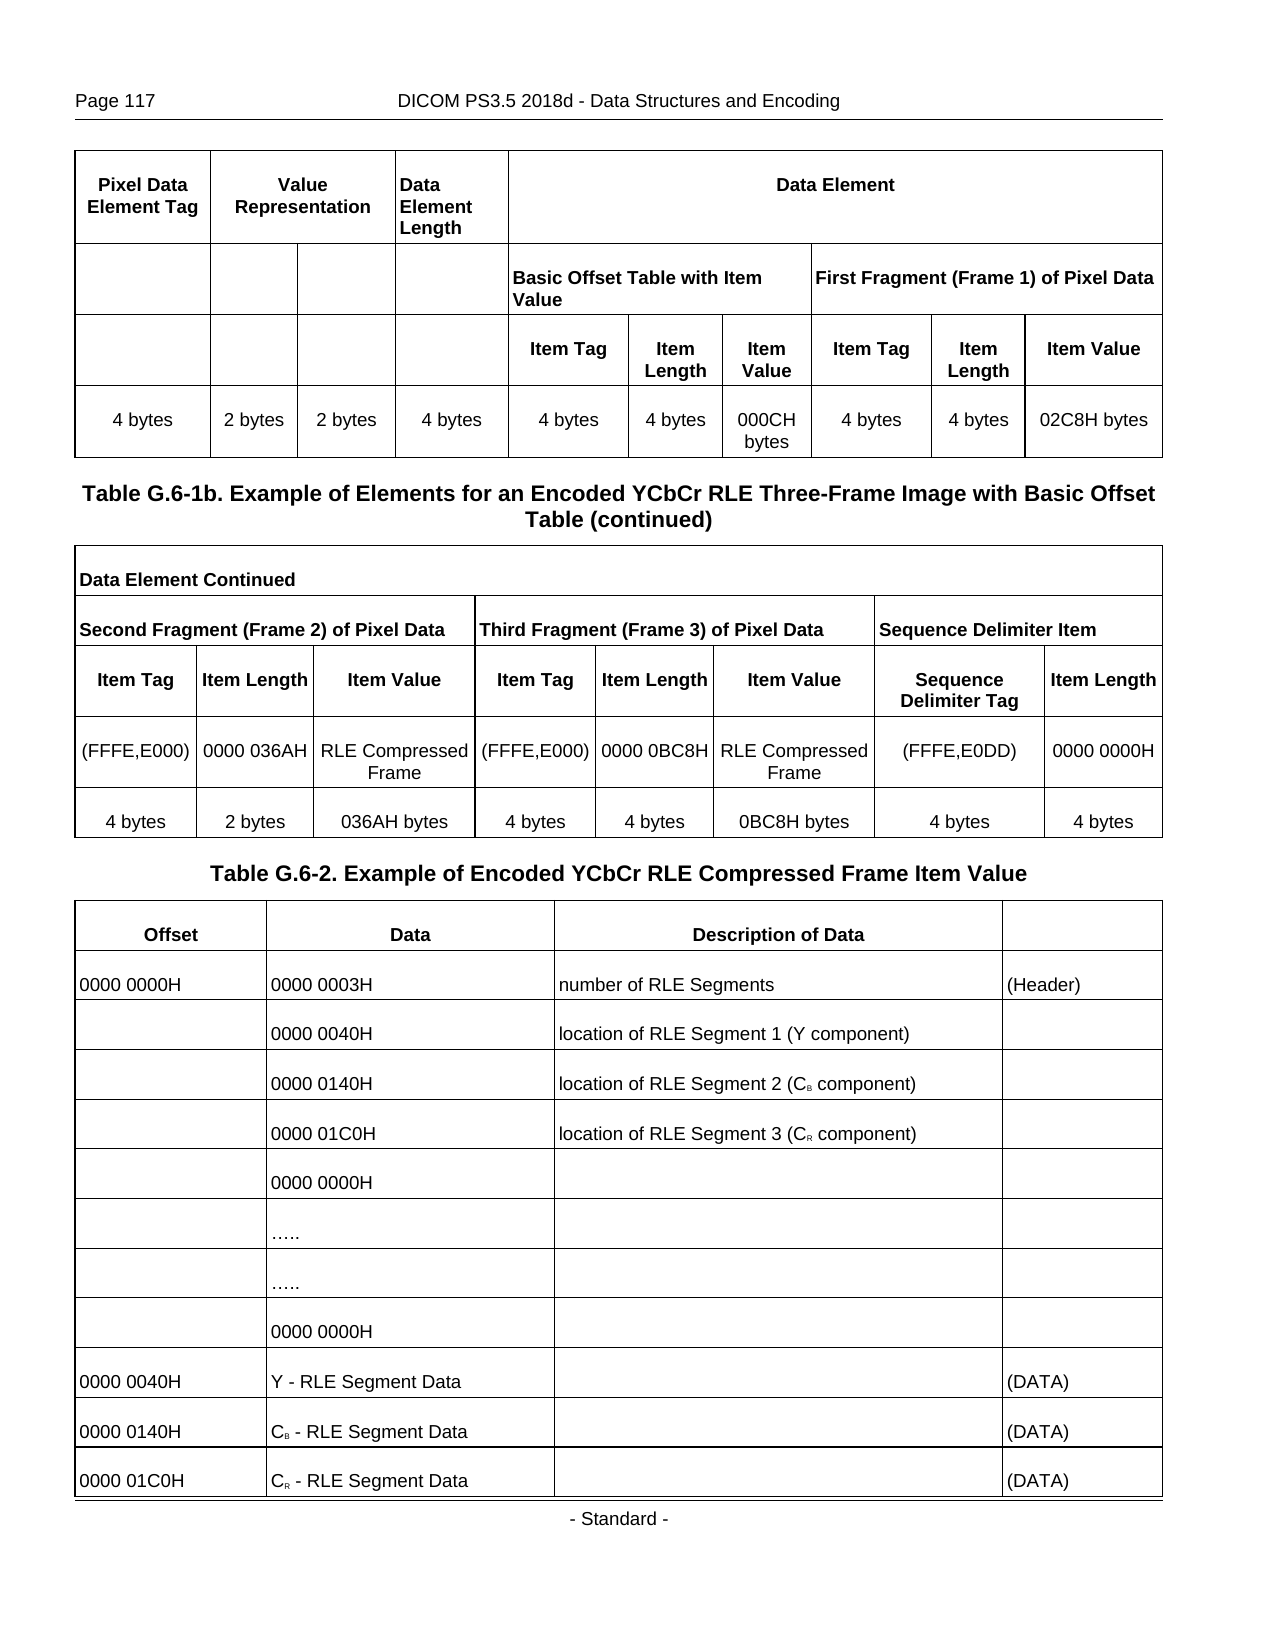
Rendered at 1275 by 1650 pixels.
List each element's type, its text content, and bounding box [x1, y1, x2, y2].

table_cell [1003, 1199, 1162, 1248]
table_cell 4 bytes [629, 386, 722, 457]
table_cell Sequence Delimiter Item [875, 596, 1162, 645]
table_cell ….. [267, 1249, 554, 1297]
table_cell location of RLE Segment 3 (CR component) [555, 1100, 1002, 1148]
text Table G.6-2. Example of Encoded YCbCr RLE Compressed Frame Item Value [75, 860, 1162, 886]
table_cell [1003, 1149, 1162, 1198]
table_cell number of RLE Segments [555, 951, 1002, 999]
table_cell 2 bytes [298, 386, 395, 457]
table_cell [211, 315, 297, 385]
table_cell 0000 0BC8H [596, 717, 713, 787]
table_header Pixel Data Element Tag [76, 151, 210, 243]
table_cell [76, 1050, 266, 1098]
table_cell location of RLE Segment 1 (Y component) [555, 1000, 1002, 1049]
table_header [1003, 901, 1162, 949]
table_cell RLE Compressed Frame [714, 717, 874, 787]
table_cell [76, 1199, 266, 1248]
table_cell 4 bytes [932, 386, 1024, 457]
table_cell Item Length [596, 646, 713, 716]
table_cell 4 bytes [812, 386, 931, 457]
table_cell 4 bytes [76, 788, 196, 837]
table_cell (DATA) [1003, 1348, 1162, 1397]
table_cell (Header) [1003, 951, 1162, 999]
table_cell Y - RLE Segment Data [267, 1348, 554, 1397]
table_cell [555, 1149, 1002, 1198]
table_cell 0000 0000H [76, 951, 266, 999]
table_cell 02C8H bytes [1026, 386, 1162, 457]
table_cell [396, 244, 508, 314]
table_header Value Representation [211, 151, 395, 243]
table_cell location of RLE Segment 2 (CB component) [555, 1050, 1002, 1098]
table_cell Item Length [629, 315, 722, 385]
table_cell 4 bytes [476, 788, 595, 837]
table_header Description of Data [555, 901, 1002, 949]
table_cell 4 bytes [76, 386, 210, 457]
table_cell 036AH bytes [314, 788, 474, 837]
table_cell 0000 0003H [267, 951, 554, 999]
table_cell 0000 0000H [267, 1149, 554, 1198]
table_cell [76, 1298, 266, 1347]
table_cell 0000 0140H [267, 1050, 554, 1098]
table_cell [76, 315, 210, 385]
table_cell [76, 1100, 266, 1148]
table_cell [555, 1348, 1002, 1397]
table_header Data Element Length [396, 151, 508, 243]
table_cell 0000 01C0H [267, 1100, 554, 1148]
text Table G.6-1b. Example of Elements for an Encoded YCbCr RLE Three-Frame Image with Basic Offset Table (continued) [75, 480, 1162, 532]
table_cell Item Value [1026, 315, 1162, 385]
table_cell [1003, 1100, 1162, 1148]
table_cell [1003, 1298, 1162, 1347]
table_cell Item Length [932, 315, 1024, 385]
table_cell Item Tag [476, 646, 595, 716]
table_cell 4 bytes [875, 788, 1044, 837]
table_cell (FFFE,E000) [76, 717, 196, 787]
table_cell 2 bytes [197, 788, 313, 837]
table_cell CB - RLE Segment Data [267, 1398, 554, 1446]
table_cell 4 bytes [1045, 788, 1162, 837]
table_cell [76, 244, 210, 314]
table_cell 0000 0000H [1045, 717, 1162, 787]
table_cell 0000 0040H [76, 1348, 266, 1397]
table_cell Basic Offset Table with Item Value [509, 244, 811, 314]
table_cell [298, 315, 395, 385]
table_cell Item Length [197, 646, 313, 716]
table_cell 2 bytes [211, 386, 297, 457]
table_cell [555, 1298, 1002, 1347]
table_cell Sequence Delimiter Tag [875, 646, 1044, 716]
table_header Data Element [509, 151, 1162, 243]
table_cell 0000 0000H [267, 1298, 554, 1347]
table_cell [76, 1249, 266, 1297]
table_cell 0000 0140H [76, 1398, 266, 1446]
table_cell Item Tag [509, 315, 628, 385]
table_cell Item Tag [812, 315, 931, 385]
table_cell [76, 1149, 266, 1198]
table_cell [211, 244, 297, 314]
table_cell 0000 01C0H [76, 1448, 266, 1496]
table_cell (DATA) [1003, 1398, 1162, 1446]
table_header Data Element Continued [76, 546, 1162, 595]
table_cell [555, 1199, 1002, 1248]
table_cell Item Value [314, 646, 474, 716]
table_cell 0000 036AH [197, 717, 313, 787]
table_cell Item Tag [76, 646, 196, 716]
table_cell 0BC8H bytes [714, 788, 874, 837]
table_cell ….. [267, 1199, 554, 1248]
table_cell RLE Compressed Frame [314, 717, 474, 787]
table_cell [555, 1398, 1002, 1446]
table_cell 4 bytes [596, 788, 713, 837]
table_cell Item Value [714, 646, 874, 716]
table_cell [1003, 1050, 1162, 1098]
table_cell 4 bytes [396, 386, 508, 457]
table_cell 000CH bytes [723, 386, 811, 457]
table_cell CR - RLE Segment Data [267, 1448, 554, 1496]
table_cell [298, 244, 395, 314]
table_cell [396, 315, 508, 385]
table_cell (FFFE,E000) [476, 717, 595, 787]
table_cell First Fragment (Frame 1) of Pixel Data [812, 244, 1162, 314]
table_cell (DATA) [1003, 1448, 1162, 1496]
table_cell (FFFE,E0DD) [875, 717, 1044, 787]
table_cell Item Length [1045, 646, 1162, 716]
table_cell Third Fragment (Frame 3) of Pixel Data [476, 596, 874, 645]
table_cell [555, 1448, 1002, 1496]
table_cell [555, 1249, 1002, 1297]
table_cell 0000 0040H [267, 1000, 554, 1049]
table_cell 4 bytes [509, 386, 628, 457]
table_cell [1003, 1249, 1162, 1297]
table_header Offset [76, 901, 266, 949]
table_cell Item Value [723, 315, 811, 385]
table_cell Second Fragment (Frame 2) of Pixel Data [76, 596, 474, 645]
table_cell [1003, 1000, 1162, 1049]
table_cell [76, 1000, 266, 1049]
table_header Data [267, 901, 554, 949]
